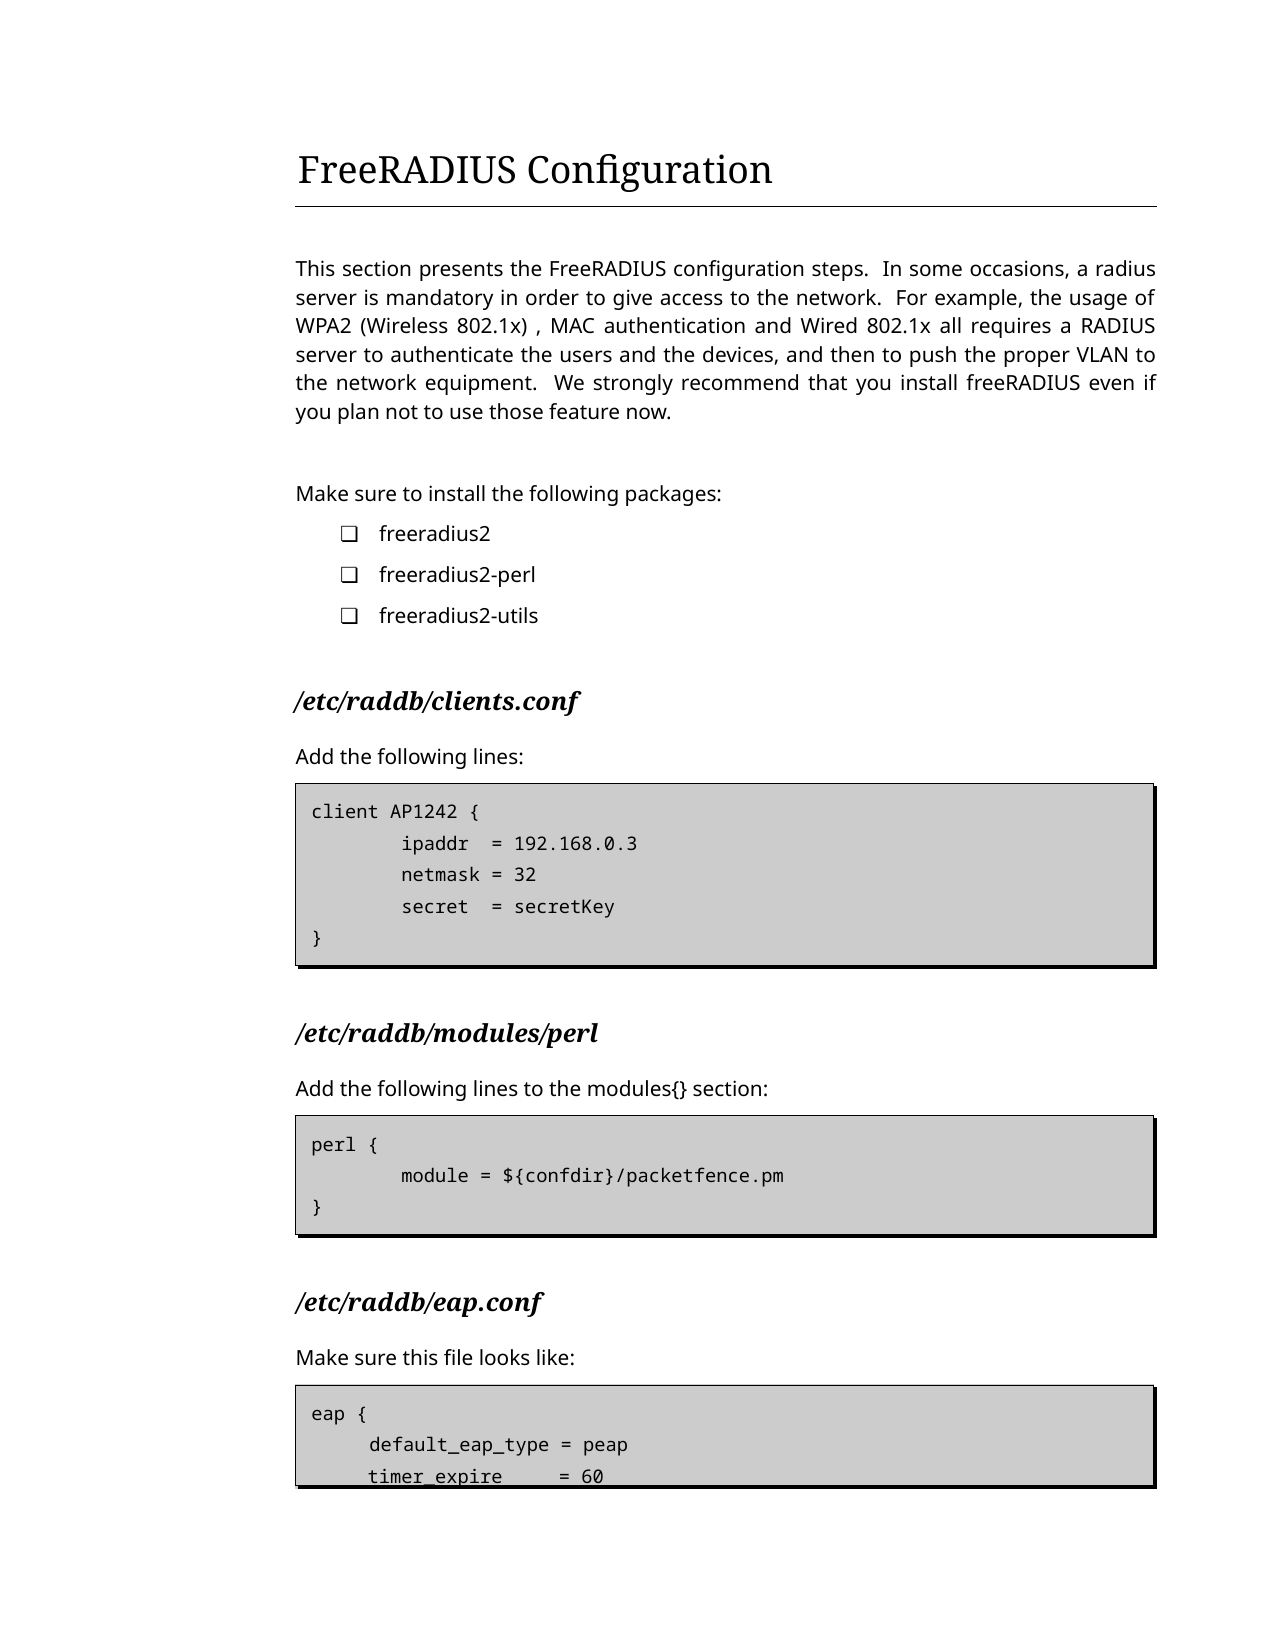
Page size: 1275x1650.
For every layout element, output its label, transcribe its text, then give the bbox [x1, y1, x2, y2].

text default_eap_type = peap [296, 1416, 1153, 1447]
text This section presents the FreeRADIUS configuration steps. In some occasions, a radius server is mandatory in order to give access to the network. For example, the usage of WPA2 (Wireless 802.1x) , MAC authentication and Wired 802.1x all requires a RADIUS server to authenticate the users and the devices, and then to push the proper VLAN to the network equipment. We strongly recommend that you install freeRADIUS even if you plan not to use those feature now. [295, 254, 1157, 425]
text module = ${confdir}/packetfence.pm [296, 1147, 1153, 1178]
text } [296, 1178, 1153, 1234]
text Add the following lines: [295, 742, 1157, 770]
text } [296, 909, 1153, 965]
subtitle FreeRADIUS Configuration [295, 143, 1157, 206]
text Make sure this file looks like: [295, 1343, 1157, 1372]
subtitle /etc/raddb/clients.conf [257, 683, 1157, 717]
list ❏ freeradius2 [340, 519, 1157, 548]
subtitle /etc/raddb/modules/perl [259, 1016, 1157, 1049]
text Add the following lines to the modules{} section: [295, 1074, 1157, 1103]
text timer_expire = 60 [296, 1447, 1153, 1485]
text netmask = 32 [296, 846, 1153, 877]
text eap { [296, 1386, 1153, 1416]
text Make sure to install the following packages: [295, 479, 1157, 507]
text client AP1242 { [296, 784, 1153, 814]
text ipaddr = 192.168.0.3 [296, 814, 1153, 846]
list ❏ freeradius2-perl [340, 561, 1157, 589]
text perl { [296, 1116, 1153, 1147]
text secret = secretKey [296, 877, 1153, 909]
list ❏ freeradius2-utils [340, 601, 1157, 630]
subtitle /etc/raddb/eap.conf [259, 1285, 1157, 1319]
